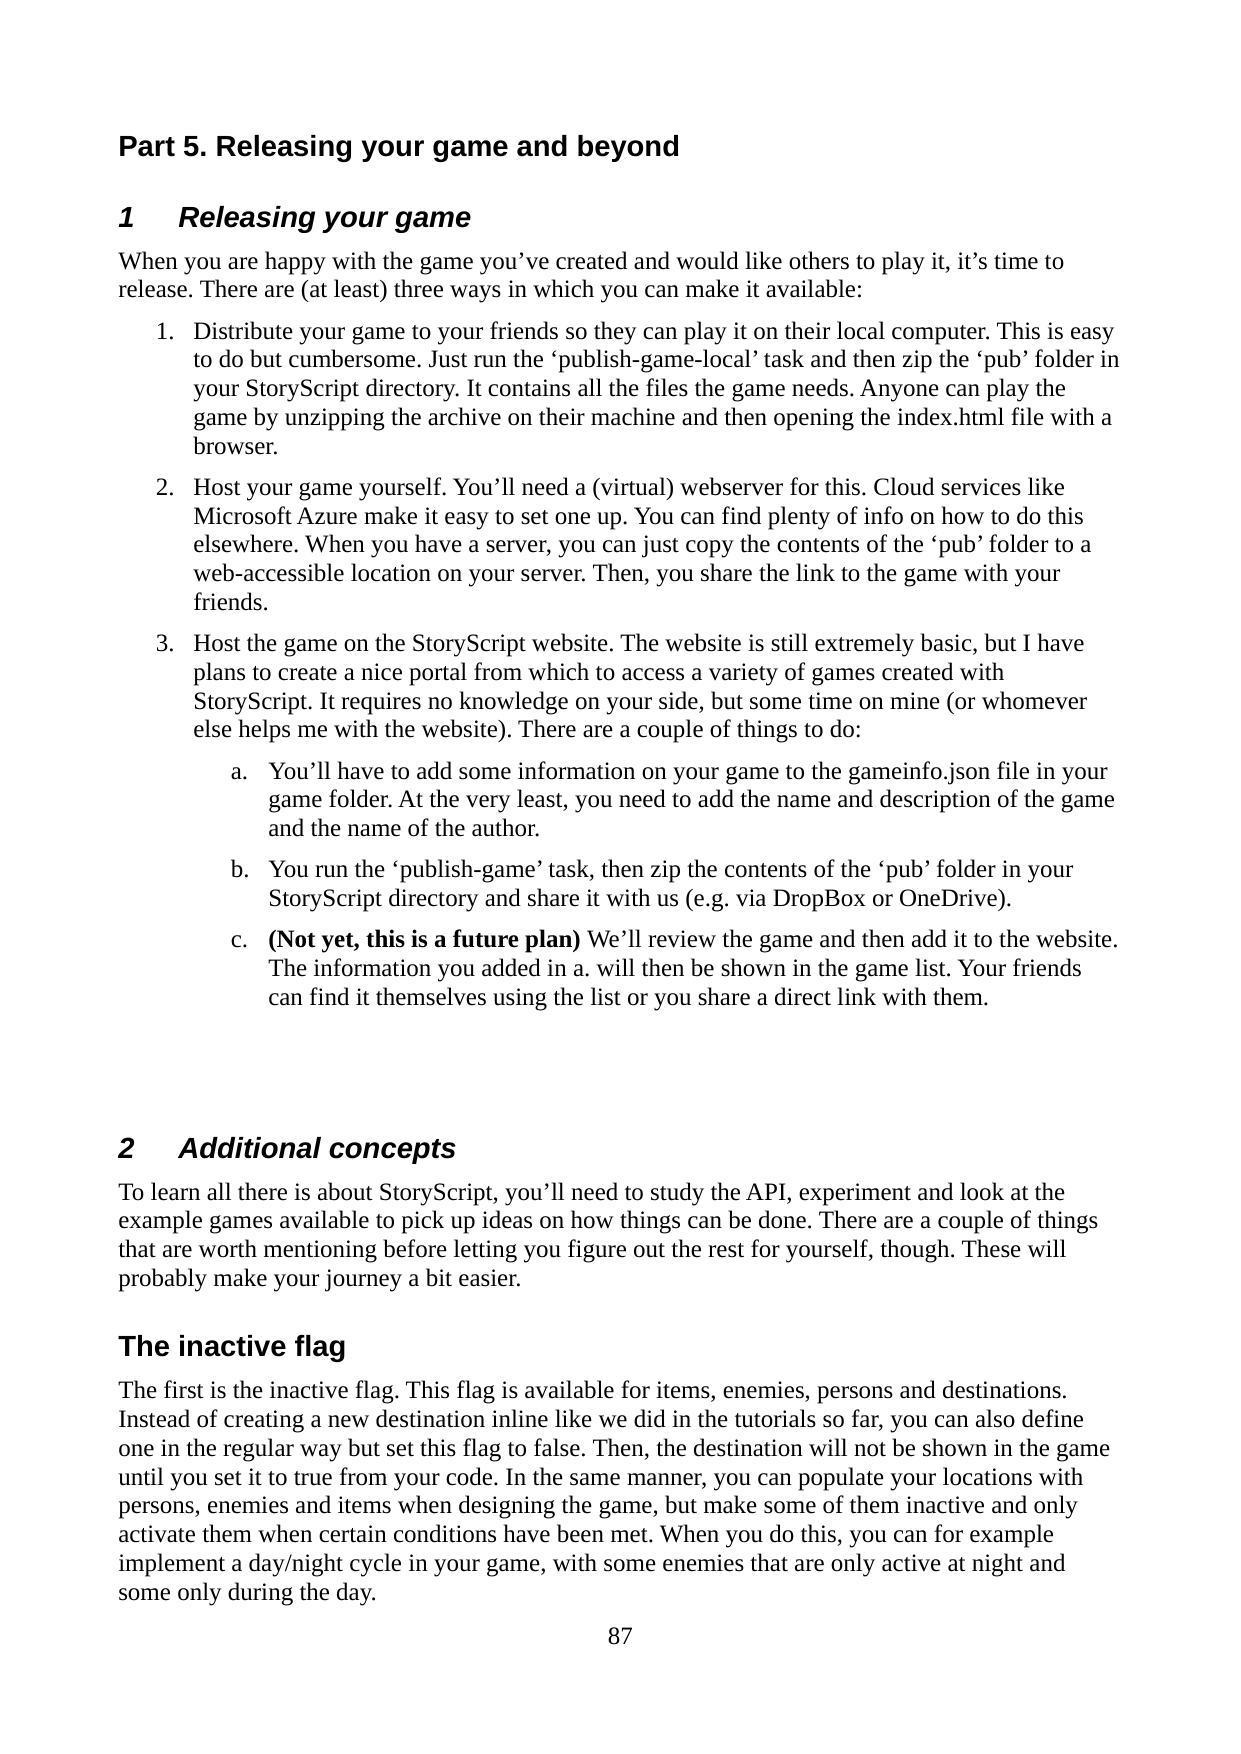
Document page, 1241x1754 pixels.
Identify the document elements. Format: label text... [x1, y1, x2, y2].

text When you are happy with the game you’ve created and would like others to play it, it’s time to release. There are (at least) three ways in which you can make it available: [118, 246, 1122, 303]
subtitle Additional concepts [118, 1131, 1122, 1164]
list (Not yet, this is a future plan) We’ll review the game and then add it to the website. The information you added in a. will then be shown in the game list. Your friends can find it themselves using the list or you share a direct link with them. [231, 924, 1122, 1011]
list Host the game on the StoryScript website. The website is still extremely basic, but I have plans to create a nice portal from which to access a variety of games created with StoryScript. It requires no knowledge on your side, but some time on mine (or whomever else helps me with the website). There are a couple of things to do: [156, 628, 1122, 743]
list Distribute your game to your friends so they can play it on their local computer. This is easy to do but cumbersome. Just run the ‘publish-game-local’ task and then zip the ‘pub’ folder in your StoryScript directory. It contains all the files the game needs. Anyone can play the game by unzipping the archive on their machine and then opening the index.html file with a browser. [156, 316, 1122, 459]
text To learn all there is about StoryScript, you’ll need to study the API, experiment and look at the example games available to pick up ideas on how things can be done. There are a couple of things that are worth mentioning before letting you figure out the rest for yourself, though. These will probably make your journey a bit easier. [118, 1177, 1122, 1292]
subtitle The inactive flag [118, 1329, 1122, 1363]
text The first is the inactive flag. This flag is available for items, enemies, persons and destinations. Instead of creating a new destination inline like we did in the tutorials so far, you can also define one in the regular way but set this flag to false. Then, the destination will not be shown in the game until you set it to true from your code. In the same manner, you can populate your locations with persons, enemies and items when designing the game, but make some of them inactive and only activate them when certain conditions have been met. When you do this, you can for example implement a day/night cycle in your game, with some enemies that are only active at night and some only during the day. [118, 1375, 1122, 1605]
list Host your game yourself. You’ll need a (virtual) webserver for this. Cloud services like Microsoft Azure make it easy to set one up. You can find plenty of info on how to do this elsewhere. When you have a server, you can just copy the contents of the ‘pub’ folder to a web-accessible location on your server. Then, you share the link to the game with your friends. [156, 472, 1122, 616]
subtitle Releasing your game [118, 200, 1122, 233]
list You run the ‘publish-game’ task, then zip the contents of the ‘pub’ folder in your StoryScript directory and share it with us (e.g. via DropBox or OneDrive). [231, 854, 1122, 912]
subtitle Part 5. Releasing your game and beyond [118, 129, 1122, 162]
list You’ll have to add some information on your game to the gameinfo.json file in your game folder. At the very least, you need to add the name and description of the game and the name of the author. [231, 756, 1122, 842]
